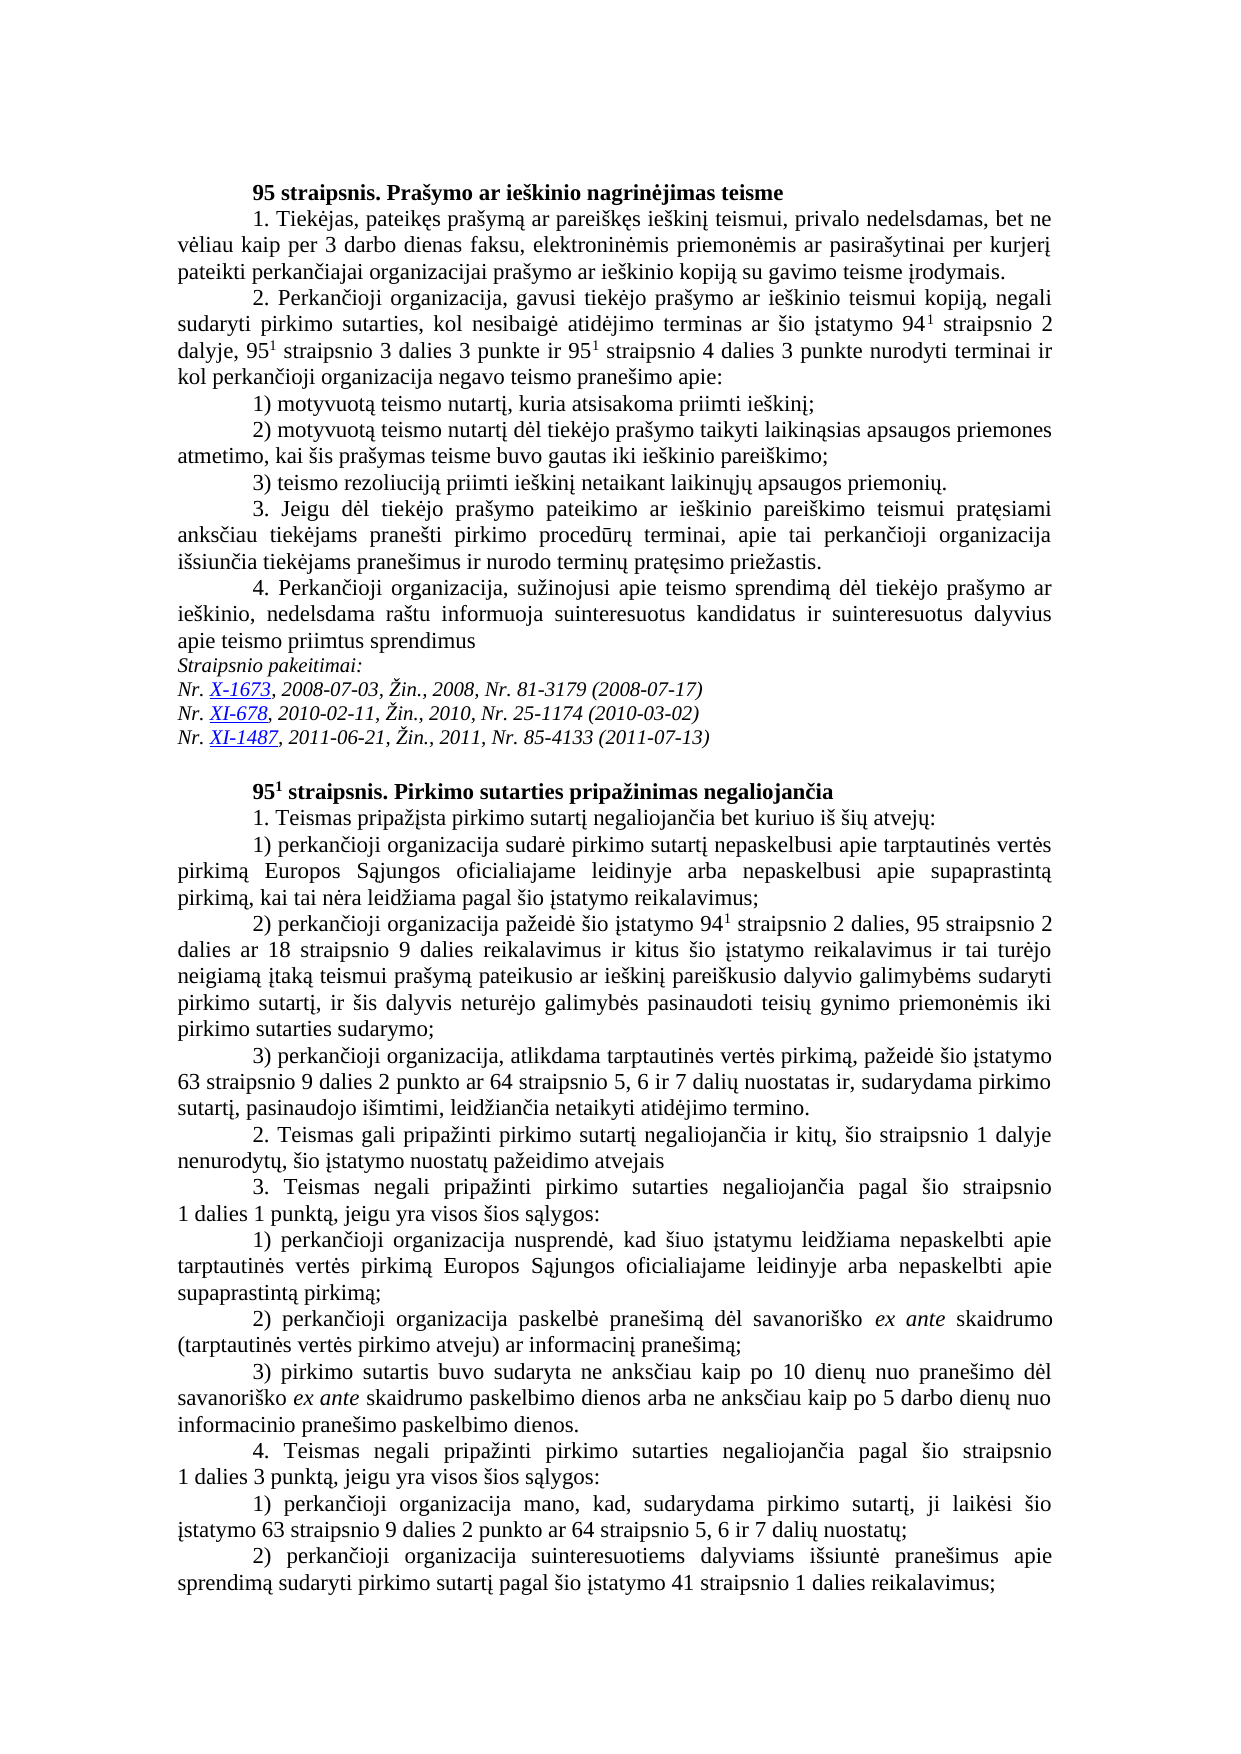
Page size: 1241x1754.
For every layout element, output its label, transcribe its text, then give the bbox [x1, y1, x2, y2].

text 4. Teismas negali pripažinti pirkimo sutarties negaliojančia pagal šio straipsnio 1 dalies 3 punktą, jeigu yra visos šios sąlygos: [177, 1437, 1053, 1490]
text 2. Teismas gali pripažinti pirkimo sutartį negaliojančia ir kitų, šio straipsnio 1 dalyje nenurodytų, šio įstatymo nuostatų pažeidimo atvejais [177, 1121, 1053, 1173]
text 95 straipsnis. Prašymo ar ieškinio nagrinėjimas teisme [177, 179, 1053, 205]
text 3. Jeigu dėl tiekėjo prašymo pateikimo ar ieškinio pareiškimo teismui pratęsiami anksčiau tiekėjams pranešti pirkimo procedūrų terminai, apie tai perkančioji organizacija išsiunčia tiekėjams pranešimus ir nurodo terminų pratęsimo priežastis. [177, 495, 1053, 574]
text Nr. X-1673, 2008-07-03, Žin., 2008, Nr. 81-3179 (2008-07-17) [177, 677, 1053, 701]
text 2) perkančioji organizacija pažeidė šio įstatymo 941 straipsnio 2 dalies, 95 straipsnio 2 dalies ar 18 straipsnio 9 dalies reikalavimus ir kitus šio įstatymo reikalavimus ir tai turėjo neigiamą įtaką teismui prašymą pateikusio ar ieškinį pareiškusio dalyvio galimybėms sudaryti pirkimo sutartį, ir šis dalyvis neturėjo galimybės pasinaudoti teisių gynimo priemonėmis iki pirkimo sutarties sudarymo; [177, 910, 1053, 1042]
text 3) perkančioji organizacija, atlikdama tarptautinės vertės pirkimą, pažeidė šio įstatymo 63 straipsnio 9 dalies 2 punkto ar 64 straipsnio 5, 6 ir 7 dalių nuostatas ir, sudarydama pirkimo sutartį, pasinaudojo išimtimi, leidžiančia netaikyti atidėjimo termino. [177, 1042, 1053, 1121]
text 3. Teismas negali pripažinti pirkimo sutarties negaliojančia pagal šio straipsnio 1 dalies 1 punktą, jeigu yra visos šios sąlygos: [177, 1173, 1053, 1226]
text Nr. XI-678, 2010-02-11, Žin., 2010, Nr. 25-1174 (2010-03-02) [177, 701, 1053, 725]
text 2) perkančioji organizacija suinteresuotiems dalyviams išsiuntė pranešimus apie sprendimą sudaryti pirkimo sutartį pagal šio įstatymo 41 straipsnio 1 dalies reikalavimus; [177, 1542, 1053, 1595]
text 951 straipsnis. Pirkimo sutarties pripažinimas negaliojančia [177, 778, 1053, 804]
text 4. Perkančioji organizacija, sužinojusi apie teismo sprendimą dėl tiekėjo prašymo ar ieškinio, nedelsdama raštu informuoja suinteresuotus kandidatus ir suinteresuotus dalyvius apie teismo priimtus sprendimus [177, 574, 1053, 653]
text 3) pirkimo sutartis buvo sudaryta ne anksčiau kaip po 10 dienų nuo pranešimo dėl savanoriško ex ante skaidrumo paskelbimo dienos arba ne anksčiau kaip po 5 darbo dienų nuo informacinio pranešimo paskelbimo dienos. [177, 1358, 1053, 1437]
text 1) perkančioji organizacija nusprendė, kad šiuo įstatymu leidžiama nepaskelbti apie tarptautinės vertės pirkimą Europos Sąjungos oficialiajame leidinyje arba nepaskelbti apie supaprastintą pirkimą; [177, 1226, 1053, 1305]
text 1) perkančioji organizacija mano, kad, sudarydama pirkimo sutartį, ji laikėsi šio įstatymo 63 straipsnio 9 dalies 2 punkto ar 64 straipsnio 5, 6 ir 7 dalių nuostatų; [177, 1490, 1053, 1542]
text 3) teismo rezoliuciją priimti ieškinį netaikant laikinųjų apsaugos priemonių. [177, 469, 1053, 495]
text 1) motyvuotą teismo nutartį, kuria atsisakoma priimti ieškinį; [177, 389, 1053, 416]
text 2) motyvuotą teismo nutartį dėl tiekėjo prašymo taikyti laikinąsias apsaugos priemones atmetimo, kai šis prašymas teisme buvo gautas iki ieškinio pareiškimo; [177, 416, 1053, 469]
text 1) perkančioji organizacija sudarė pirkimo sutartį nepaskelbusi apie tarptautinės vertės pirkimą Europos Sąjungos oficialiajame leidinyje arba nepaskelbusi apie supaprastintą pirkimą, kai tai nėra leidžiama pagal šio įstatymo reikalavimus; [177, 831, 1053, 910]
text 2. Perkančioji organizacija, gavusi tiekėjo prašymo ar ieškinio teismui kopiją, negali sudaryti pirkimo sutarties, kol nesibaigė atidėjimo terminas ar šio įstatymo 941 straipsnio 2 dalyje, 951 straipsnio 3 dalies 3 punkte ir 951 straipsnio 4 dalies 3 punkte nurodyti terminai ir kol perkančioji organizacija negavo teismo pranešimo apie: [177, 284, 1053, 389]
text 2) perkančioji organizacija paskelbė pranešimą dėl savanoriško ex ante skaidrumo (tarptautinės vertės pirkimo atveju) ar informacinį pranešimą; [177, 1305, 1053, 1358]
text 1. Tiekėjas, pateikęs prašymą ar pareiškęs ieškinį teismui, privalo nedelsdamas, bet ne vėliau kaip per 3 darbo dienas faksu, elektroninėmis priemonėmis ar pasirašytinai per kurjerį pateikti perkančiajai organizacijai prašymo ar ieškinio kopiją su gavimo teisme įrodymais. [177, 205, 1053, 284]
text 1. Teismas pripažįsta pirkimo sutartį negaliojančia bet kuriuo iš šių atvejų: [177, 804, 1053, 831]
text Straipsnio pakeitimai: [177, 653, 1053, 677]
text Nr. XI-1487, 2011-06-21, Žin., 2011, Nr. 85-4133 (2011-07-13) [177, 725, 1053, 749]
